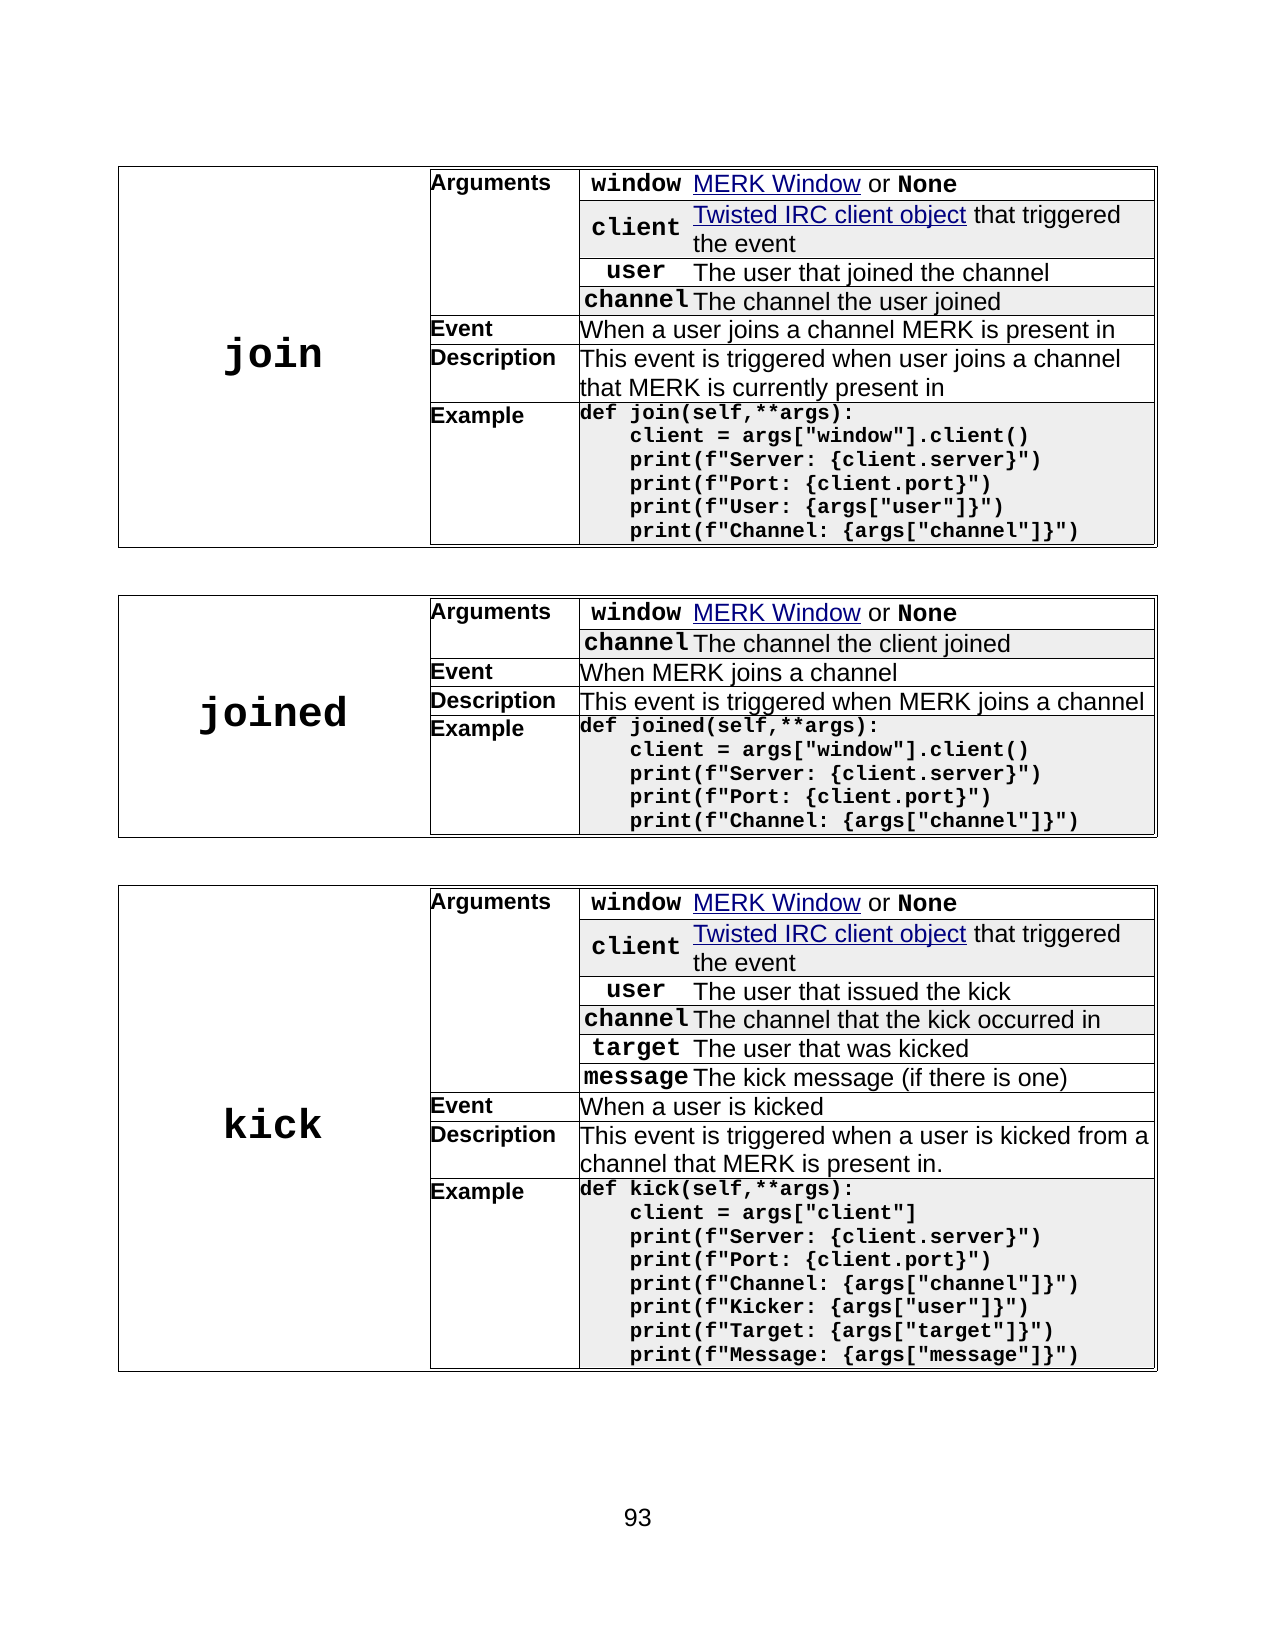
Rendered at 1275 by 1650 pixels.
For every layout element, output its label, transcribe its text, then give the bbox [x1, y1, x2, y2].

table_header MERK Window or None [693, 170, 1154, 200]
table_cell Example [431, 1179, 579, 1367]
table_cell This event is triggered when user joins a channel that MERK is currently present in [580, 345, 1154, 402]
table_cell client [580, 920, 693, 976]
table_cell The user that was kicked [693, 1035, 1154, 1063]
table_cell When MERK joins a channel [580, 659, 1154, 686]
table_cell The channel that the kick occurred in [693, 1006, 1154, 1034]
table_header window [580, 170, 693, 200]
table_header Arguments [431, 599, 579, 658]
table_cell user [580, 259, 693, 286]
table_cell channel [580, 630, 693, 658]
table_cell channel [580, 287, 693, 315]
table_cell user [580, 977, 693, 1005]
table_header kick [119, 886, 427, 1371]
table_header window [580, 599, 693, 629]
table_cell Example [431, 403, 579, 544]
table_cell The user that issued the kick [693, 977, 1154, 1005]
table_cell The channel the user joined [693, 287, 1154, 315]
table_cell The kick message (if there is one) [693, 1064, 1154, 1092]
table_header Arguments [431, 889, 579, 1092]
table_cell The channel the client joined [693, 630, 1154, 658]
table_header [427, 167, 1157, 547]
table_cell message [580, 1064, 693, 1092]
table_cell Twisted IRC client object that triggered the event [693, 201, 1154, 257]
table_header join [119, 167, 427, 547]
table_cell Event [431, 316, 579, 344]
table_cell When a user is kicked [580, 1093, 1154, 1121]
table_header [427, 596, 1157, 837]
table_cell When a user joins a channel MERK is present in [580, 316, 1154, 344]
table_cell Event [431, 1093, 579, 1121]
table_cell Twisted IRC client object that triggered the event [693, 920, 1154, 976]
table_cell def join(self,**args): client = args["window"].client() print(f"Server: {client.server}") print(f"Port: {client.port}") print(f"User: {args["user"]}") print(f"Channel: {args["channel"]}") [580, 403, 1154, 544]
table_header MERK Window or None [693, 599, 1154, 629]
table_cell This event is triggered when MERK joins a channel [580, 687, 1154, 715]
table_cell target [580, 1035, 693, 1063]
table_cell Example [431, 716, 579, 834]
table_cell def kick(self,**args): client = args["client"] print(f"Server: {client.server}") print(f"Port: {client.port}") print(f"Channel: {args["channel"]}") print(f"Kicker: {args["user"]}") print(f"Target: {args["target"]}") print(f"Message: {args["message"]}") [580, 1179, 1154, 1367]
table_header window [580, 889, 693, 919]
table_header Arguments [431, 170, 579, 315]
table_header [427, 886, 1157, 1371]
table_cell This event is triggered when a user is kicked from a channel that MERK is present in. [580, 1122, 1154, 1178]
table_cell Event [431, 659, 579, 686]
table_cell The user that joined the channel [693, 259, 1154, 286]
table_cell Description [431, 687, 579, 715]
table_cell Description [431, 1122, 579, 1178]
table_cell Description [431, 345, 579, 402]
table_cell client [580, 201, 693, 257]
table_header MERK Window or None [693, 889, 1154, 919]
table_cell def joined(self,**args): client = args["window"].client() print(f"Server: {client.server}") print(f"Port: {client.port}") print(f"Channel: {args["channel"]}") [580, 716, 1154, 834]
table_header joined [119, 596, 427, 837]
table_cell channel [580, 1006, 693, 1034]
